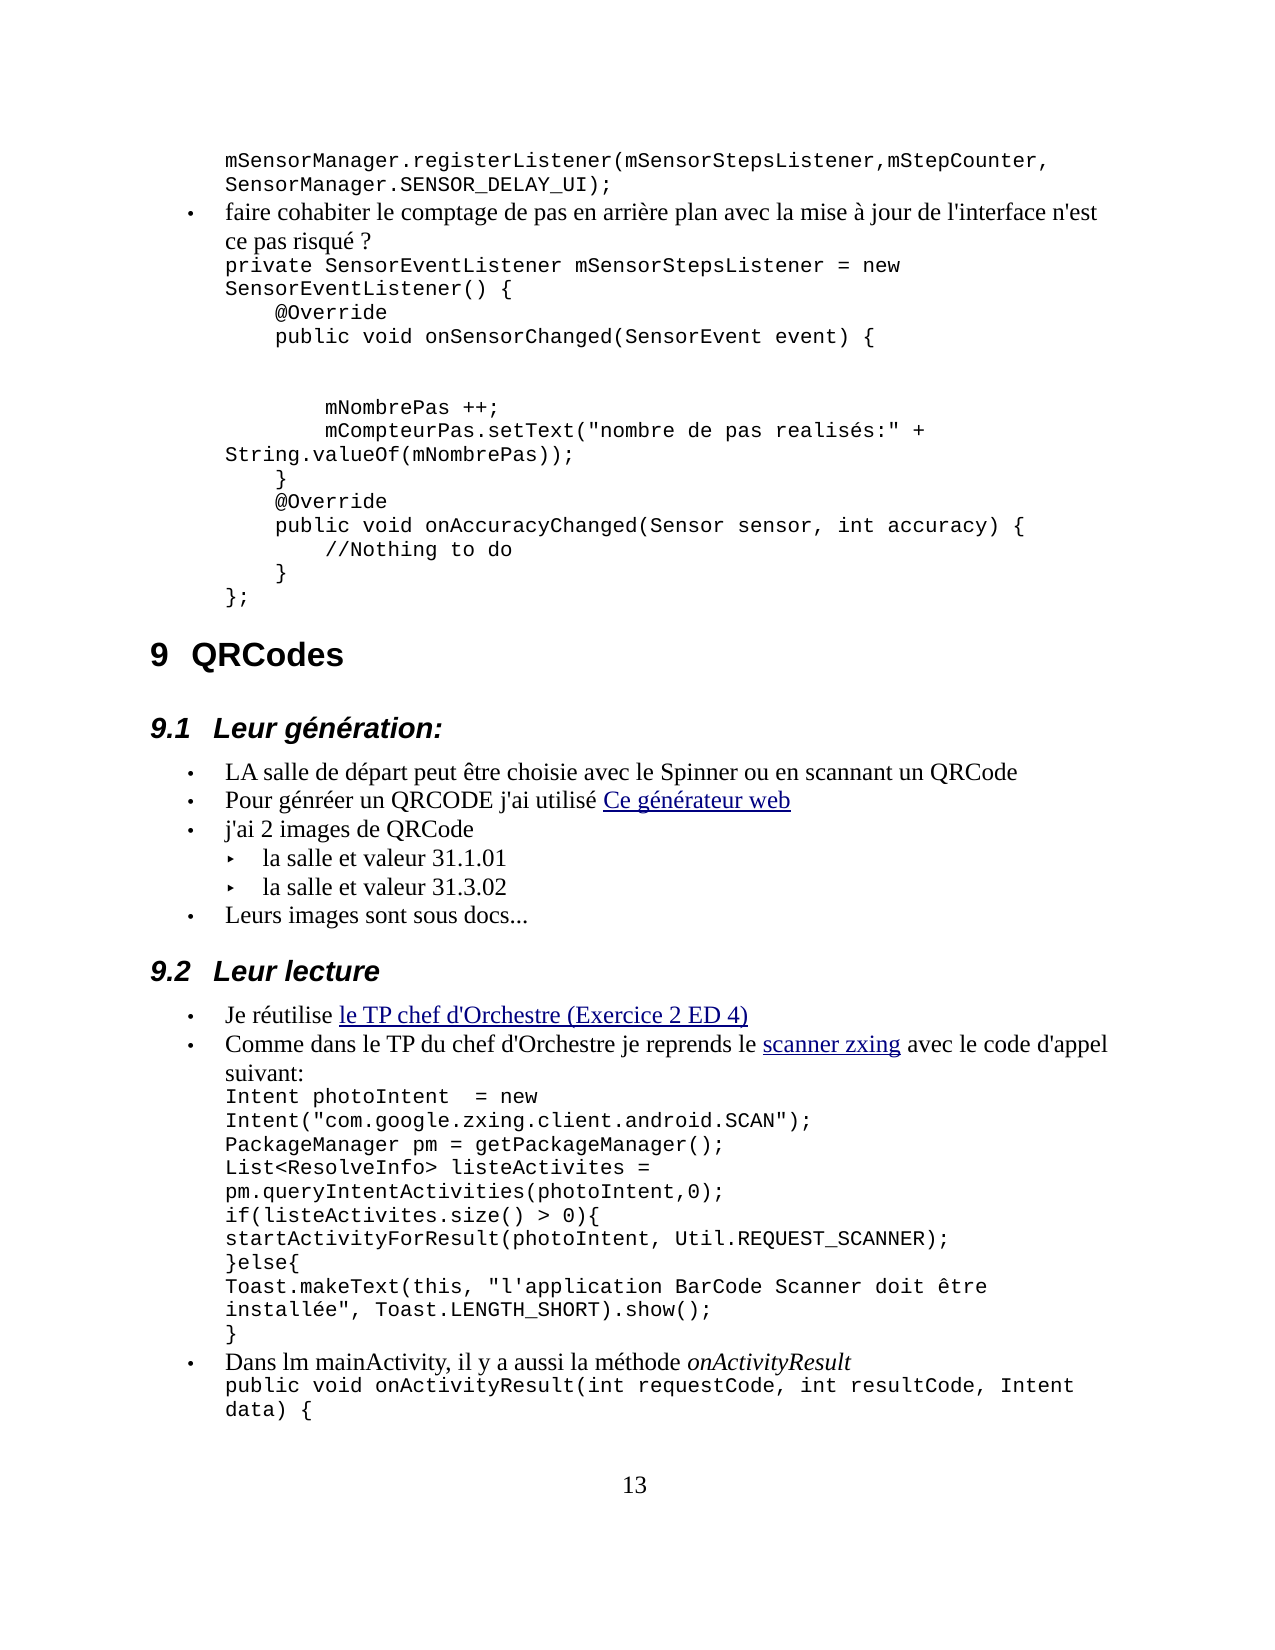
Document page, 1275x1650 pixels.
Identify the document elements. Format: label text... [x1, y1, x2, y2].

list Comme dans le TP du chef d'Orchestre je reprends le scanner zxing avec le code d'appel suivant: [187, 1029, 1125, 1086]
list PackageManager pm = getPackageManager(); [187, 1134, 1125, 1157]
list public void onActivityResult(int requestCode, int resultCode, Intent data) { [187, 1375, 1125, 1423]
list //Nothing to do [187, 538, 1125, 562]
list List<ResolveInfo> listeActivites = pm.queryIntentActivities(photoIntent,0); [187, 1157, 1125, 1205]
list startActivityForResult(photoIntent, Util.REQUEST_SCANNER); [187, 1228, 1125, 1252]
list mNombrePas ++; [187, 397, 1125, 420]
list }; [187, 586, 1125, 609]
list public void onSensorChanged(SensorEvent event) { [187, 326, 1125, 349]
list mSensorManager.registerListener(mSensorStepsListener,mStepCounter, SensorManager.SENSOR_DELAY_UI); [187, 150, 1125, 197]
list Intent photoIntent = new Intent("com.google.zxing.client.android.SCAN"); [187, 1086, 1125, 1134]
list } [187, 1323, 1125, 1347]
list private SensorEventListener mSensorStepsListener = new SensorEventListener() { [187, 255, 1125, 302]
list @Override [187, 302, 1125, 326]
list Toast.makeText(this, "l'application BarCode Scanner doit être installée", Toast.LENGTH_SHORT).show(); [187, 1276, 1125, 1323]
subtitle Leur lecture [150, 954, 1125, 988]
subtitle QRCodes [150, 634, 1125, 673]
list public void onAccuracyChanged(Sensor sensor, int accuracy) { [187, 515, 1125, 538]
list j'ai 2 images de QRCode [187, 814, 1125, 843]
subtitle Leur génération: [150, 711, 1125, 744]
list la salle et valeur 31.3.02 [225, 872, 1125, 900]
list }else{ [187, 1252, 1125, 1276]
list Dans lm mainActivity, il y a aussi la méthode onActivityResult [187, 1347, 1125, 1375]
list LA salle de départ peut être choisie avec le Spinner ou en scannant un QRCode [187, 757, 1125, 785]
list faire cohabiter le comptage de pas en arrière plan avec la mise à jour de l'interface n'est ce pas risqué ? [187, 197, 1125, 255]
list Leurs images sont sous docs... [187, 900, 1125, 929]
list } [187, 562, 1125, 586]
list Je réutilise le TP chef d'Orchestre (Exercice 2 ED 4) [187, 1000, 1125, 1029]
list la salle et valeur 31.1.01 [225, 843, 1125, 872]
list Pour génréer un QRCODE j'ai utilisé Ce générateur web [187, 785, 1125, 814]
list @Override [187, 491, 1125, 515]
list mCompteurPas.setText("nombre de pas realisés:" + String.valueOf(mNombrePas)); [187, 420, 1125, 468]
list if(listeActivites.size() > 0){ [187, 1205, 1125, 1228]
list } [187, 468, 1125, 491]
